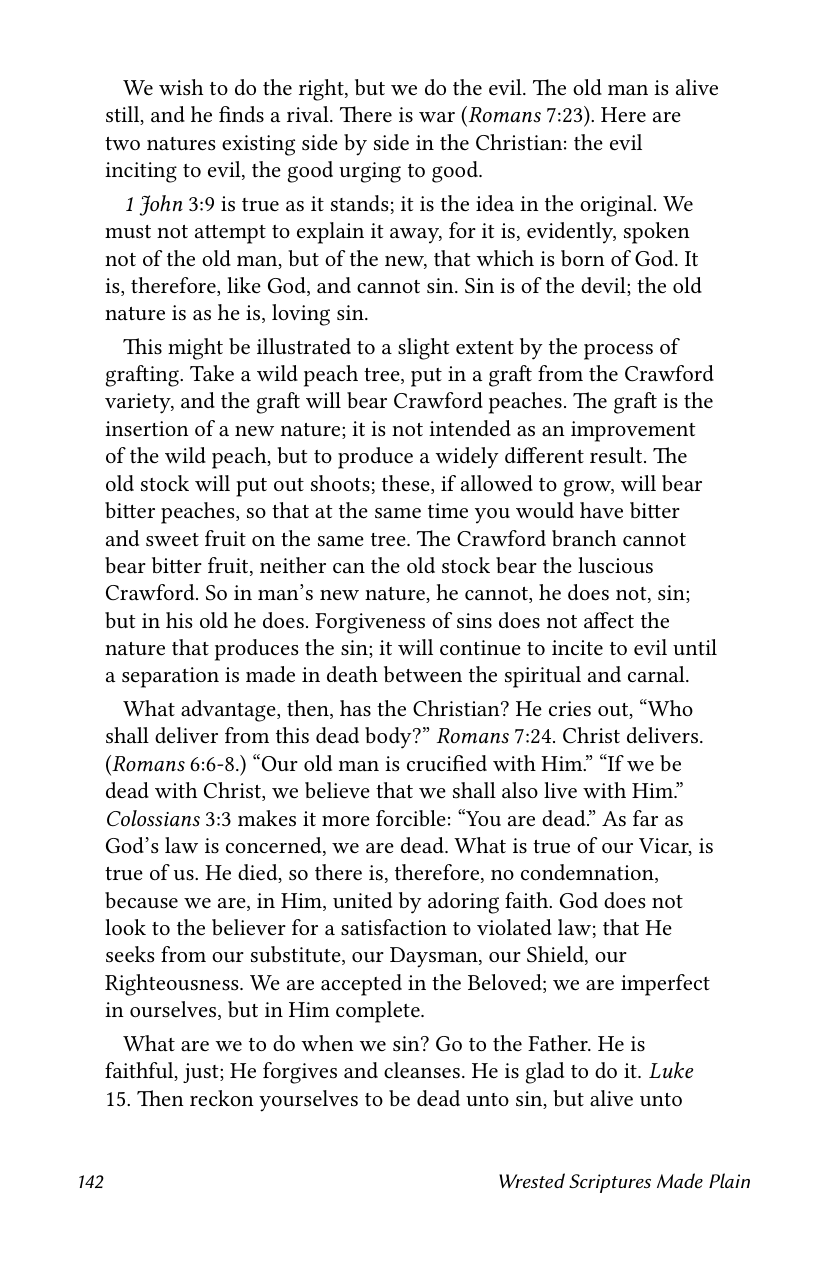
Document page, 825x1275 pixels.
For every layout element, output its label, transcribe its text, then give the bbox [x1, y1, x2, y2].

text What are we to do when we sin? Go to the Father. He is faithful, just; He forgives and cleanses. He is glad to do it. Luke 15. Then reckon yourselves to be dead unto sin, but alive unto [105, 1031, 720, 1112]
text This might be illustrated to a slight extent by the process of grafting. Take a wild peach tree, put in a graft from the Crawford variety, and the graft will bear Crawford peaches. The graft is the insertion of a new nature; it is not intended as an improvement of the wild peach, but to produce a widely different result. The old stock will put out shoots; these, if allowed to grow, will bear bitter peaches, so that at the same time you would have bitter and sweet fruit on the same tree. The Crawford branch cannot bear bitter fruit, neither can the old stock bear the luscious Crawford. So in man’s new nature, he cannot, he does not, sin; but in his old he does. Forgiveness of sins does not affect the nature that produces the sin; it will continue to incite to evil until a separation is made in death between the spiritual and carnal. [105, 334, 720, 688]
text What advantage, then, has the Christian? He cries out, “Who shall deliver from this dead body?” Romans 7:24. Christ delivers. (Romans 6:6-8.) “Our old man is crucified with Him.” “If we be dead with Christ, we believe that we shall also live with Him.” Colossians 3:3 makes it more forcible: “You are dead.” As far as God’s law is concerned, we are dead. What is true of our Vicar, is true of us. He died, so there is, therefore, no condemnation, because we are, in Him, united by adoring faith. God does not look to the believer for a satisfaction to violated law; that He seeks from our substitute, our Daysman, our Shield, our Righteousness. We are accepted in the Beloved; we are imperfect in ourselves, but in Him complete. [105, 696, 720, 1023]
text 1 John 3:9 is true as it stands; it is the idea in the original. We must not attempt to explain it away, for it is, evidently, spoken not of the old man, but of the new, that which is born of God. It is, therefore, like God, and cannot sin. Sin is of the devil; the old nature is as he is, loving sin. [105, 191, 720, 326]
text We wish to do the right, but we do the evil. The old man is alive still, and he finds a rival. There is war (Romans 7:23). Here are two natures existing side by side in the Christian: the evil inciting to evil, the good urging to good. [105, 75, 720, 183]
